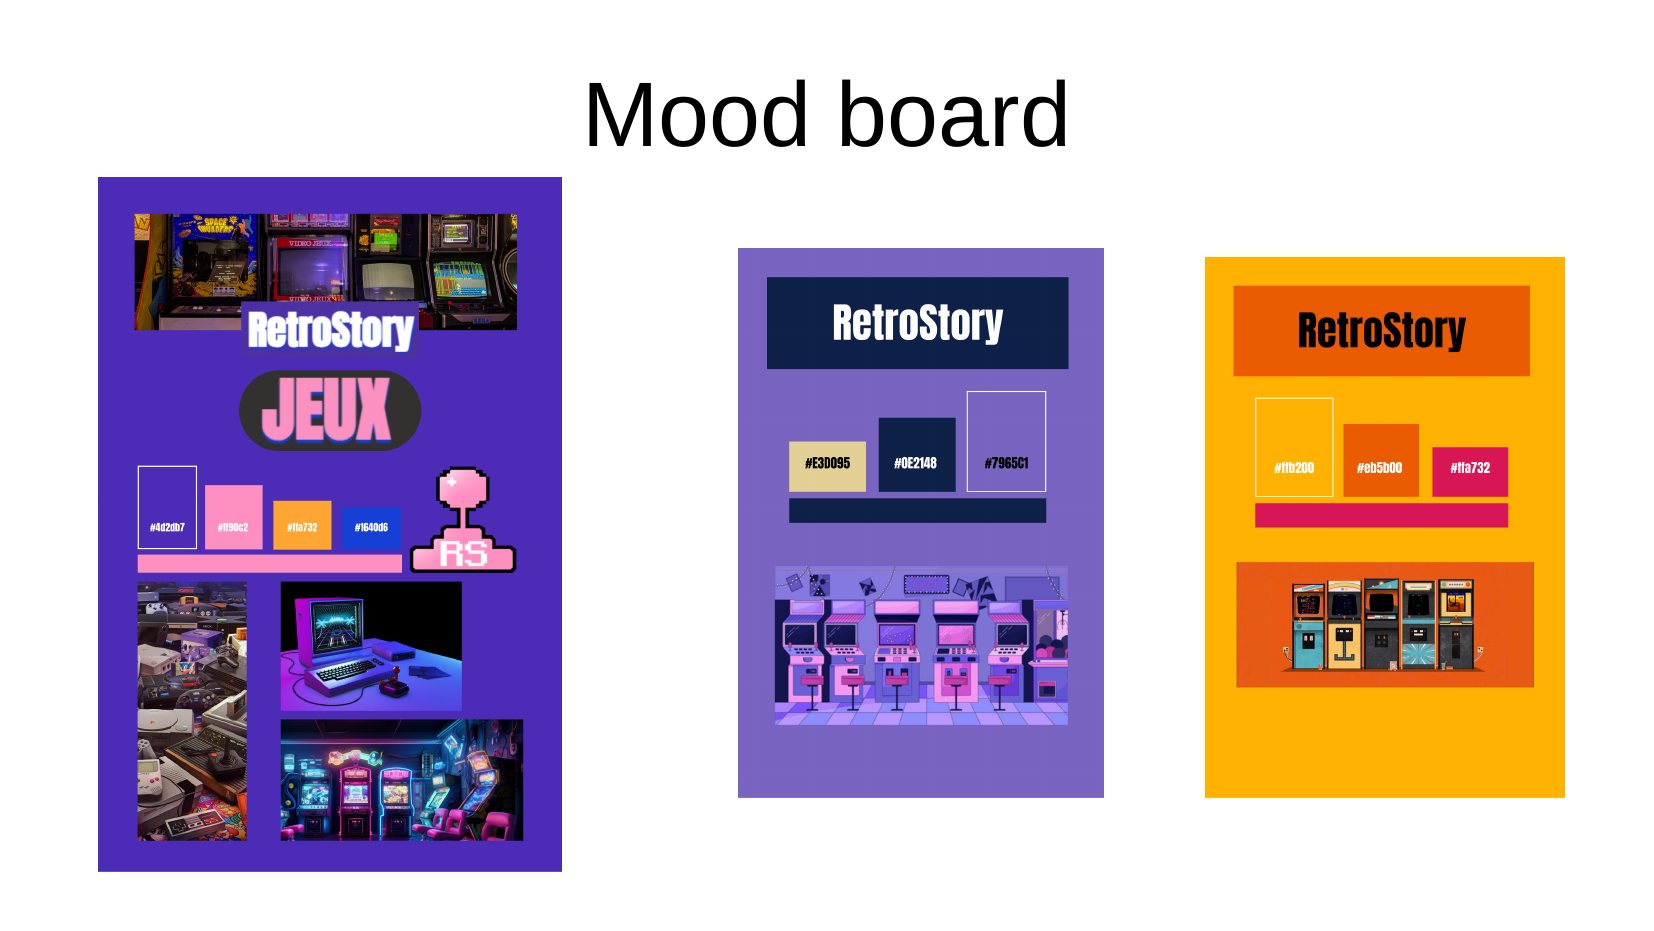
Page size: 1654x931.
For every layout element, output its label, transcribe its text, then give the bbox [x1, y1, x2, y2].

title Mood board [82, 37, 1571, 193]
picture [98, 177, 562, 872]
picture [1205, 257, 1565, 798]
picture [738, 248, 1104, 798]
